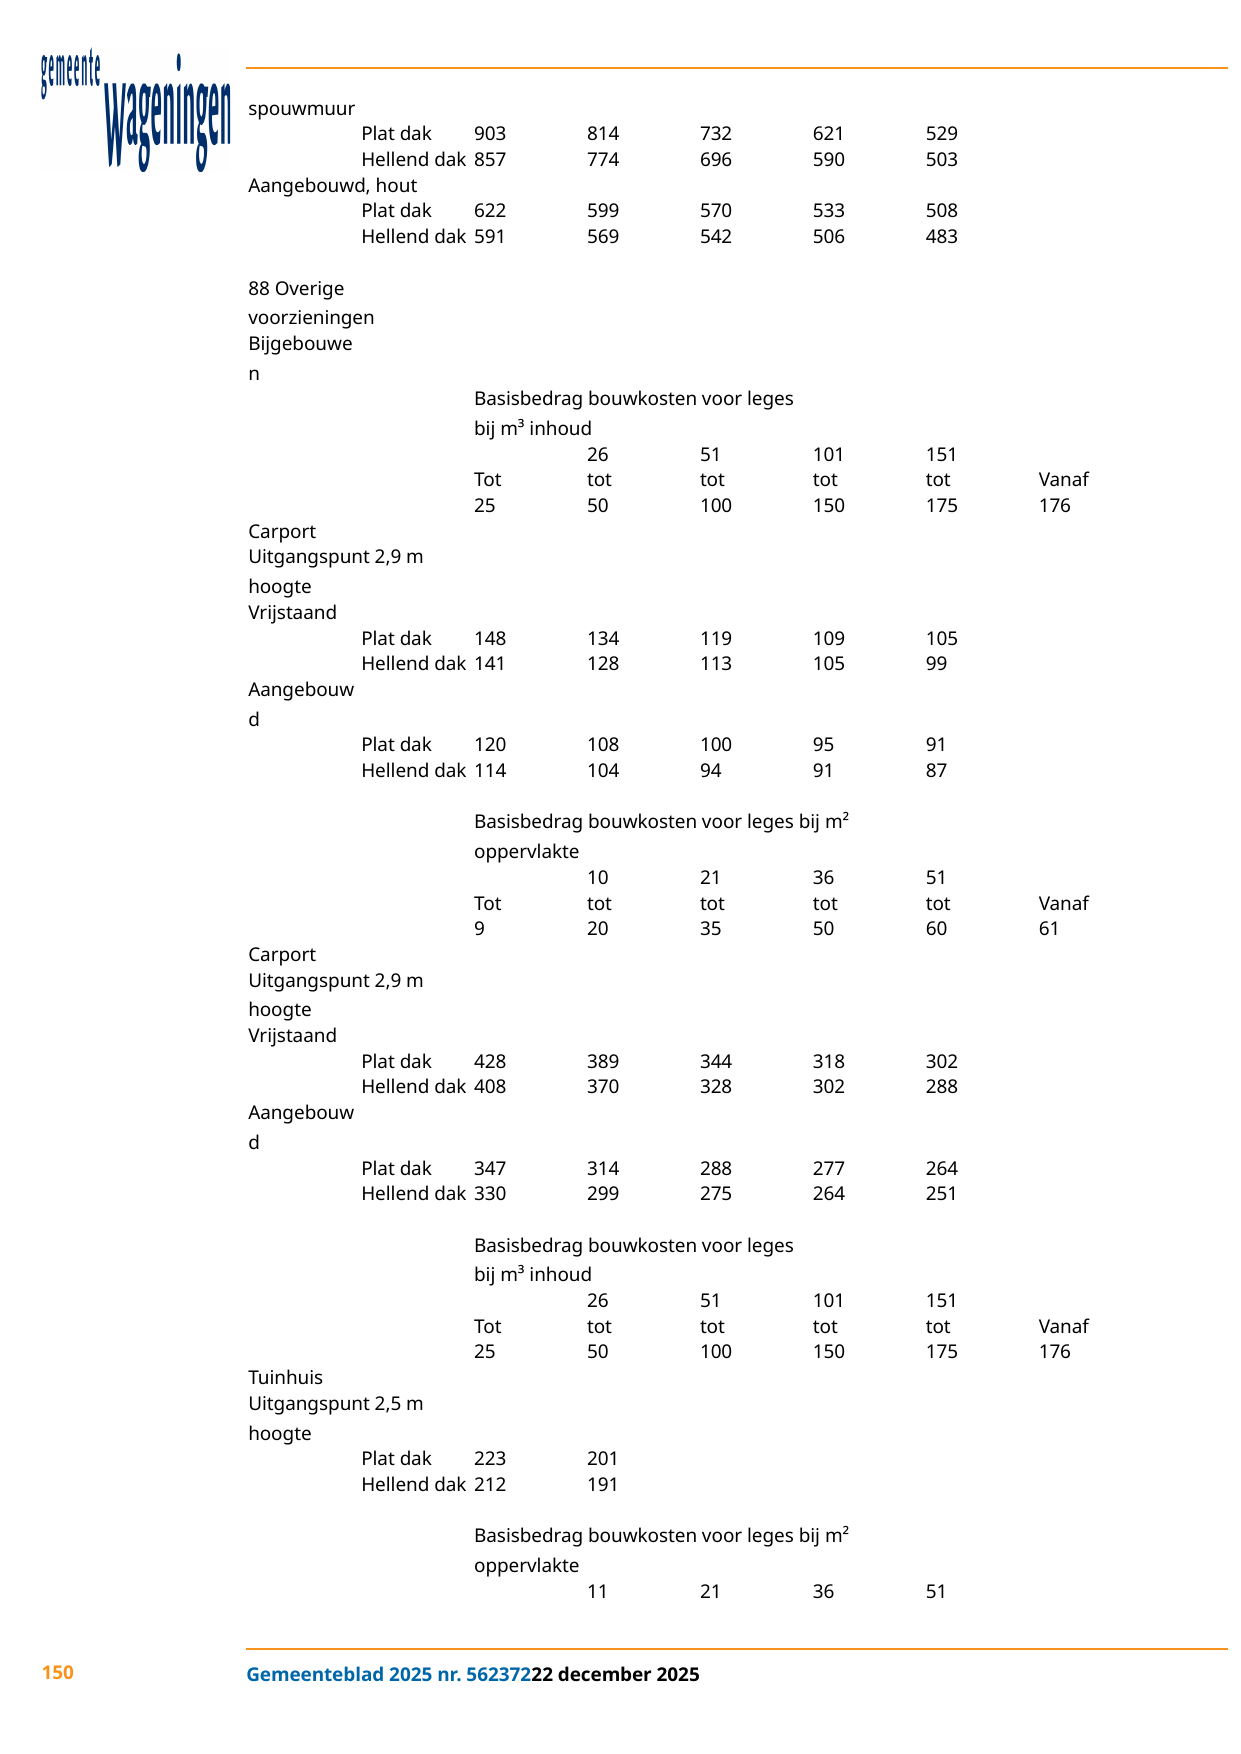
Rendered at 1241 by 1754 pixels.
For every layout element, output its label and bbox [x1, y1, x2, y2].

picture [41, 47, 231, 172]
